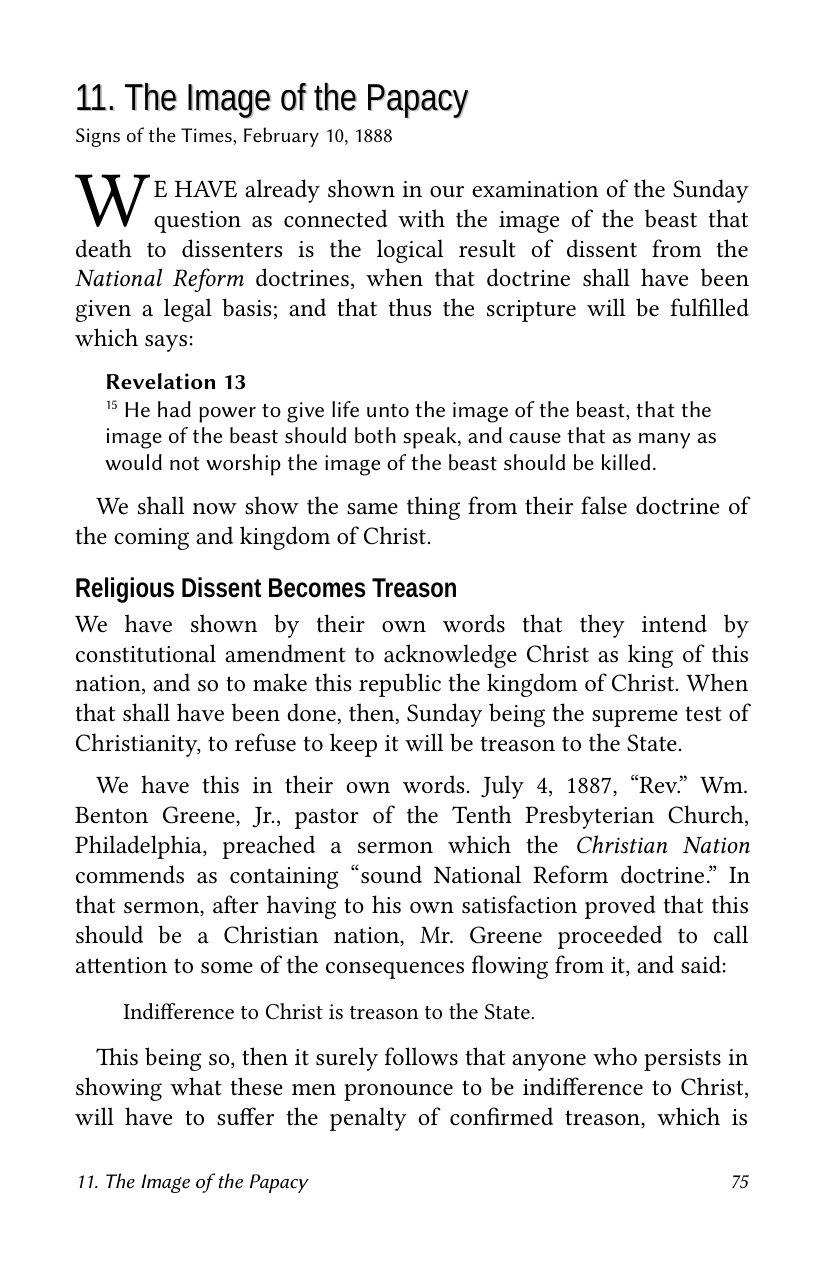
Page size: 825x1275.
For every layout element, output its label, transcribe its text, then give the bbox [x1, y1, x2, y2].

text Revelation 13 [105, 369, 750, 395]
title The Image of the Papacy [75, 75, 750, 118]
subtitle Religious Dissent Becomes Treason [75, 573, 750, 604]
text We shall now show the same thing from their false doctrine of the coming and kingdom of Christ. [75, 492, 750, 550]
text Signs of the Times, February 10, 1888 [75, 124, 750, 148]
text 15 He had power to give life unto the image of the beast, that the image of the beast should both speak, and cause that as many as would not worship the image of the beast should be killed. [105, 397, 720, 476]
text Indifference to Christ is treason to the State. [105, 998, 720, 1025]
text We have this in their own words. July 4, 1887, “Rev.” Wm. Benton Greene, Jr., pastor of the Tenth Presbyterian Church, Philadelphia, preached a sermon which the Christian Nation commends as containing “sound National Reform doctrine.” In that sermon, after having to his own satisfaction proved that this should be a Christian nation, Mr. Greene proceeded to call attention to some of the consequences flowing from it, and said: [75, 771, 750, 979]
text We have shown by their own words that they intend by constitutional amendment to acknowledge Christ as king of this nation, and so to make this republic the kingdom of Christ. When that shall have been done, then, Sunday being the supreme test of Christianity, to refuse to keep it will be treason to the State. [75, 610, 750, 758]
text WE HAVE already shown in our examination of the Sunday question as connected with the image of the beast that death to dissenters is the logical result of dissent from the National Reform doctrines, when that doctrine shall have been given a legal basis; and that thus the scripture will be fulfilled which says: [75, 175, 750, 353]
text This being so, then it surely follows that anyone who persists in showing what these men pronounce to be indifference to Christ, will have to suffer the penalty of confirmed treason, which is [75, 1043, 750, 1132]
